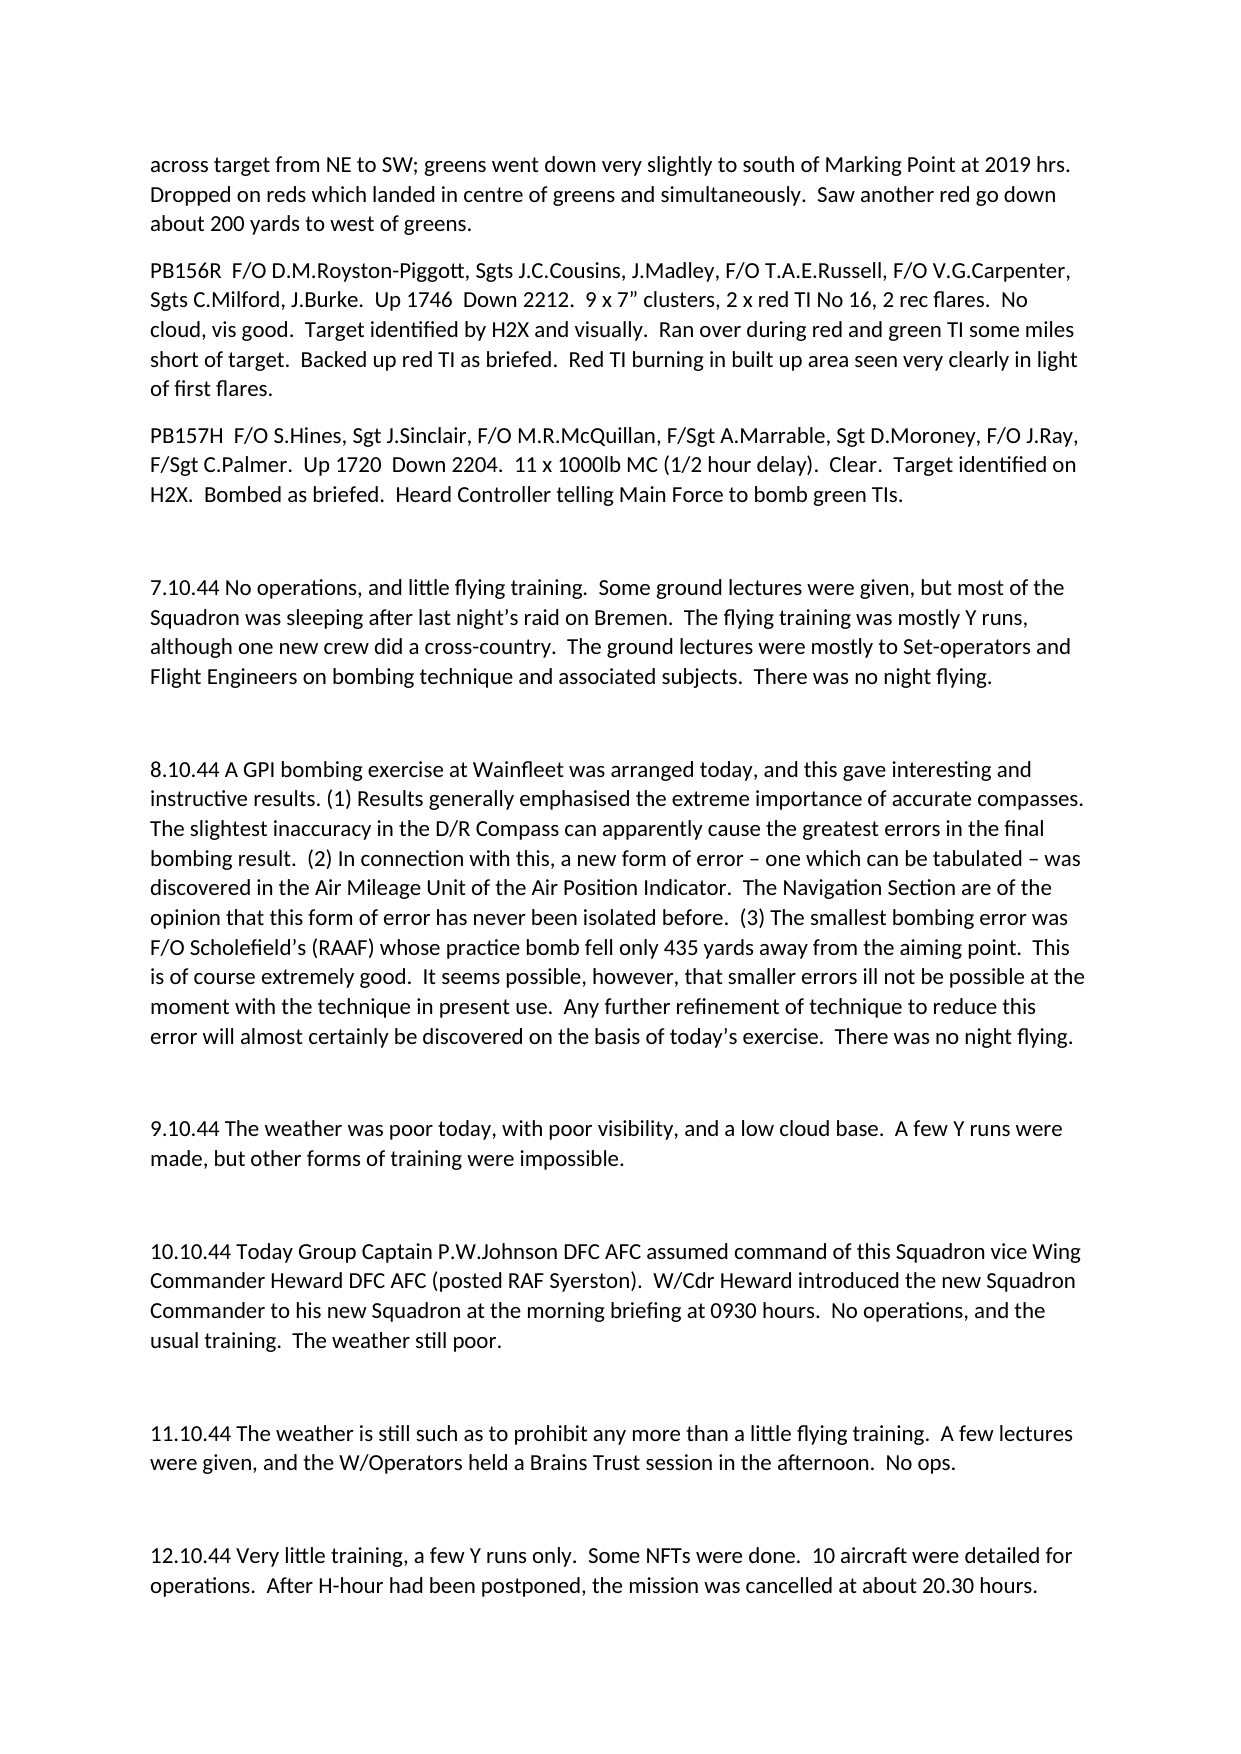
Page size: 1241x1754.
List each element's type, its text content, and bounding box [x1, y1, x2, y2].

text PB157H F/O S.Hines, Sgt J.Sinclair, F/O M.R.McQuillan, F/Sgt A.Marrable, Sgt D.Moroney, F/O J.Ray, F/Sgt C.Palmer. Up 1720 Down 2204. 11 x 1000lb MC (1/2 hour delay). Clear. Target identified on H2X. Bombed as briefed. Heard Controller telling Main Force to bomb green TIs. [150, 421, 1090, 508]
text 8.10.44 A GPI bombing exercise at Wainfleet was arranged today, and this gave interesting and instructive results. (1) Results generally emphasised the extreme importance of accurate compasses. The slightest inaccuracy in the D/R Compass can apparently cause the greatest errors in the final bombing result. (2) In connection with this, a new form of error – one which can be tabulated – was discovered in the Air Mileage Unit of the Air Position Indicator. The Navigation Section are of the opinion that this form of error has never been isolated before. (3) The smallest bombing error was F/O Scholefield’s (RAAF) whose practice bomb fell only 435 yards away from the aiming point. This is of course extremely good. It seems possible, however, that smaller errors ill not be possible at the moment with the technique in present use. Any further refinement of technique to reduce this error will almost certainly be discovered on the basis of today’s exercise. There was no night flying. [150, 755, 1090, 1050]
text across target from NE to SW; greens went down very slightly to south of Marking Point at 2019 hrs. Dropped on reds which landed in centre of greens and simultaneously. Saw another red go down about 200 yards to west of greens. [150, 150, 1090, 237]
text PB156R F/O D.M.Royston-Piggott, Sgts J.C.Cousins, J.Madley, F/O T.A.E.Russell, F/O V.G.Carpenter, Sgts C.Milford, J.Burke. Up 1746 Down 2212. 9 x 7” clusters, 2 x red TI No 16, 2 rec flares. No cloud, vis good. Target identified by H2X and visually. Ran over during red and green TI some miles short of target. Backed up red TI as briefed. Red TI burning in built up area seen very clearly in light of first flares. [150, 256, 1090, 402]
text 12.10.44 Very little training, a few Y runs only. Some NFTs were done. 10 aircraft were detailed for operations. After H-hour had been postponed, the mission was cancelled at about 20.30 hours. [150, 1541, 1090, 1599]
text 7.10.44 No operations, and little flying training. Some ground lectures were given, but most of the Squadron was sleeping after last night’s raid on Bremen. The flying training was mostly Y runs, although one new crew did a cross-country. The ground lectures were mostly to Set-operators and Flight Engineers on bombing technique and associated subjects. There was no night flying. [150, 573, 1090, 690]
text 11.10.44 The weather is still such as to prohibit any more than a little flying training. A few lectures were given, and the W/Operators held a Brains Trust session in the afternoon. No ops. [150, 1419, 1090, 1476]
text 10.10.44 Today Group Captain P.W.Johnson DFC AFC assumed command of this Squadron vice Wing Commander Heward DFC AFC (posted RAF Syerston). W/Cdr Heward introduced the new Squadron Commander to his new Squadron at the morning briefing at 0930 hours. No operations, and the usual training. The weather still poor. [150, 1237, 1090, 1354]
text 9.10.44 The weather was poor today, with poor visibility, and a low cloud base. A few Y runs were made, but other forms of training were impossible. [150, 1114, 1090, 1172]
